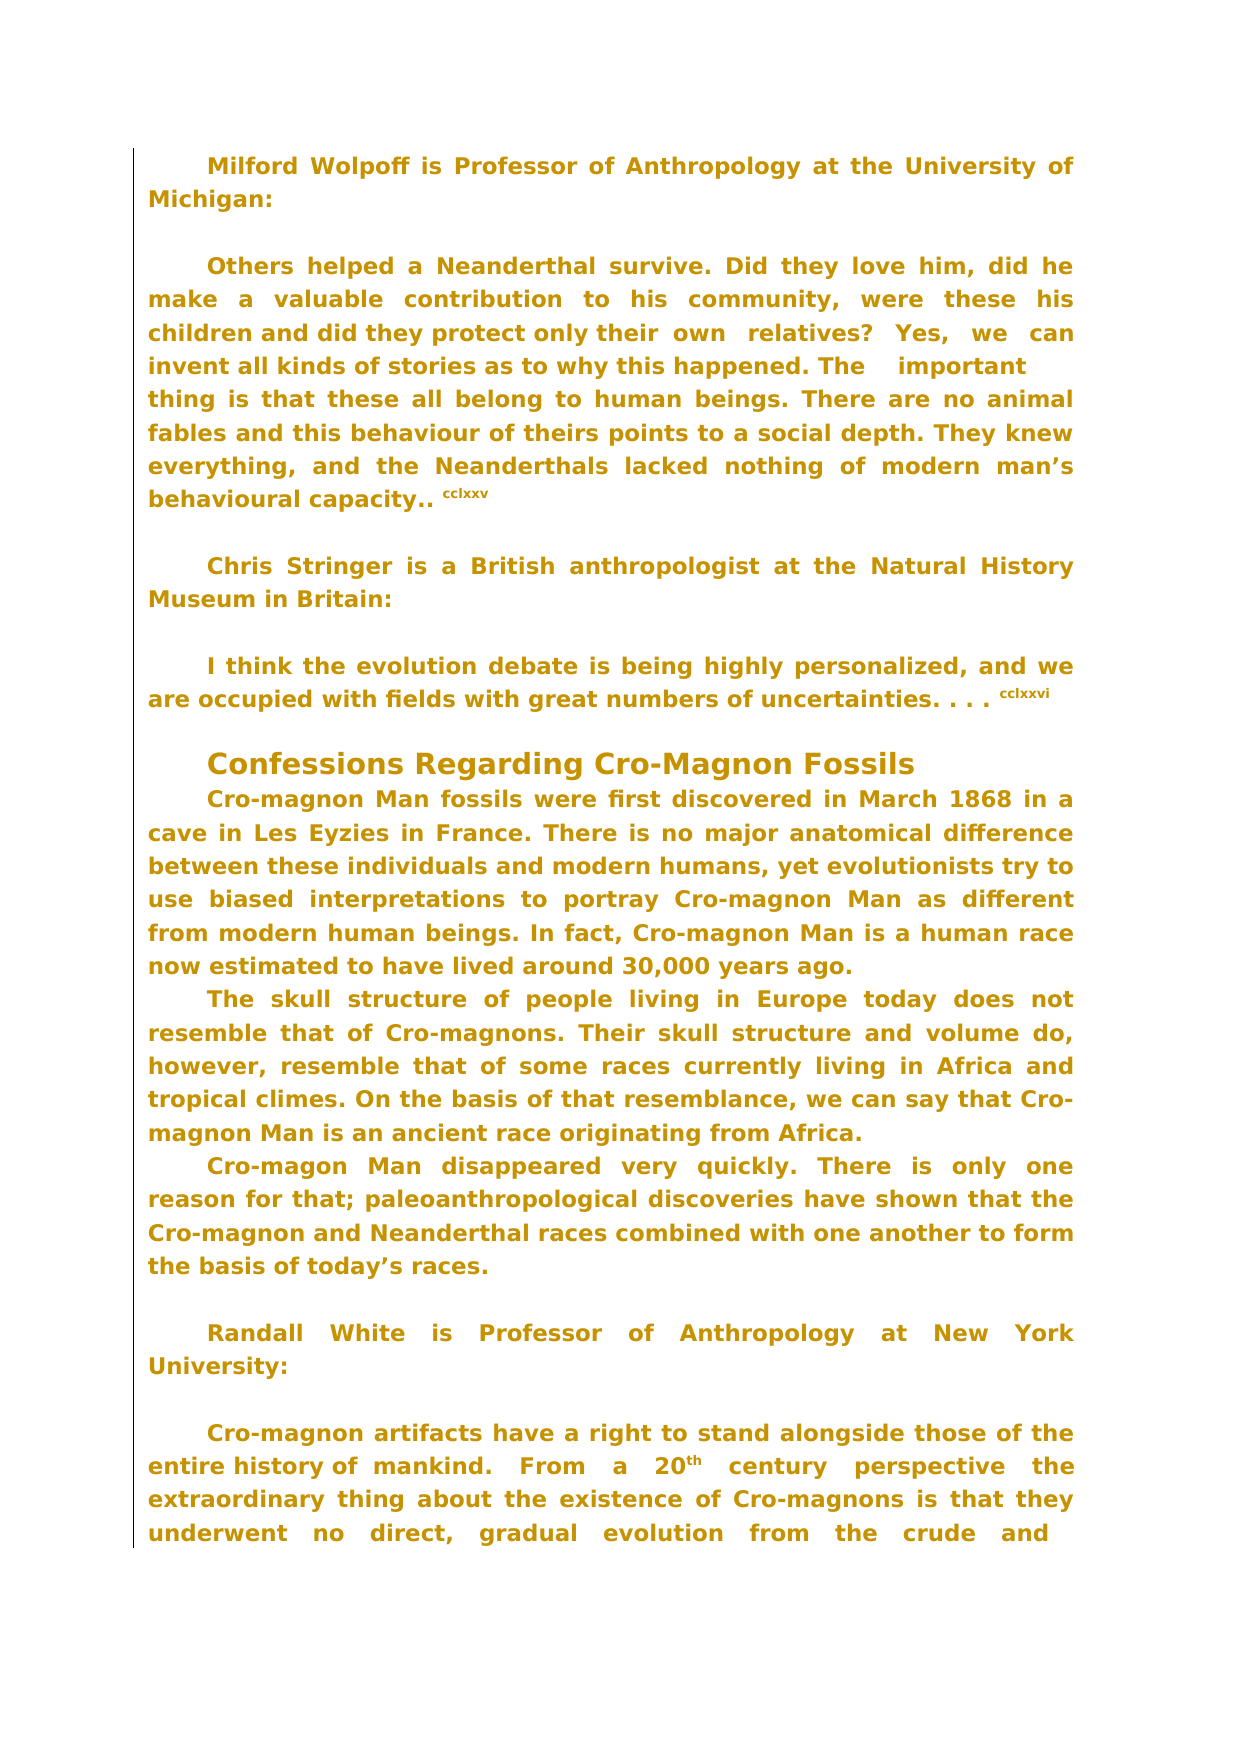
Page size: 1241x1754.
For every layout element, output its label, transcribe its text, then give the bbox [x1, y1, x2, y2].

text Chris Stringer is a British anthropologist at the Natural History Museum in Britain: [148, 548, 1075, 614]
text Randall White is Professor of Anthropology at New York University: [148, 1314, 1075, 1381]
text Cro-magnon artifacts have a right to stand alongside those of the entire history of mankind. From a 20th century perspective the extraordinary thing about the existence of Cro-magnons is that they underwent no direct, gradual evolution from the crude and [148, 1414, 1075, 1548]
text The skull structure of people living in Europe today does not resemble that of Cro-magnons. Their skull structure and volume do, however, resemble that of some races currently living in Africa and tropical climes. On the basis of that resemblance, we can say that Cro-magnon Man is an ancient race originating from Africa. [148, 981, 1075, 1148]
text Milford Wolpoff is Professor of Anthropology at the University of Michigan: [148, 148, 1075, 214]
text I think the evolution debate is being highly personalized, and we are occupied with fields with great numbers of uncertainties. . . . [148, 648, 1075, 714]
text Cro-magon Man disappeared very quickly. There is only one reason for that; paleoanthropological discoveries have shown that the Cro-magnon and Neanderthal races combined with one another to form the basis of today’s races. [148, 1148, 1075, 1281]
text Cro-magnon Man fossils were first discovered in March 1868 in a cave in Les Eyzies in France. There is no major anatomical difference between these individuals and modern humans, yet evolutionists try to use biased interpretations to portray Cro-magnon Man as different from modern human beings. In fact, Cro-magnon Man is a human race now estimated to have lived around 30,000 years ago. [148, 781, 1075, 981]
text Others helped a Neanderthal survive. Did they love him, did he make a valuable contribution to his community, were these his children and did they protect only their own relatives? Yes, we can invent all kinds of stories as to why this happened. The important thing is that these all belong to human beings. There are no animal fables and this behaviour of theirs points to a social depth. They knew everything, and the Neanderthals lacked nothing of modern man’s behavioural capacity.. [148, 248, 1075, 514]
text Confessions Regarding Cro-Magnon Fossils [148, 748, 1075, 781]
